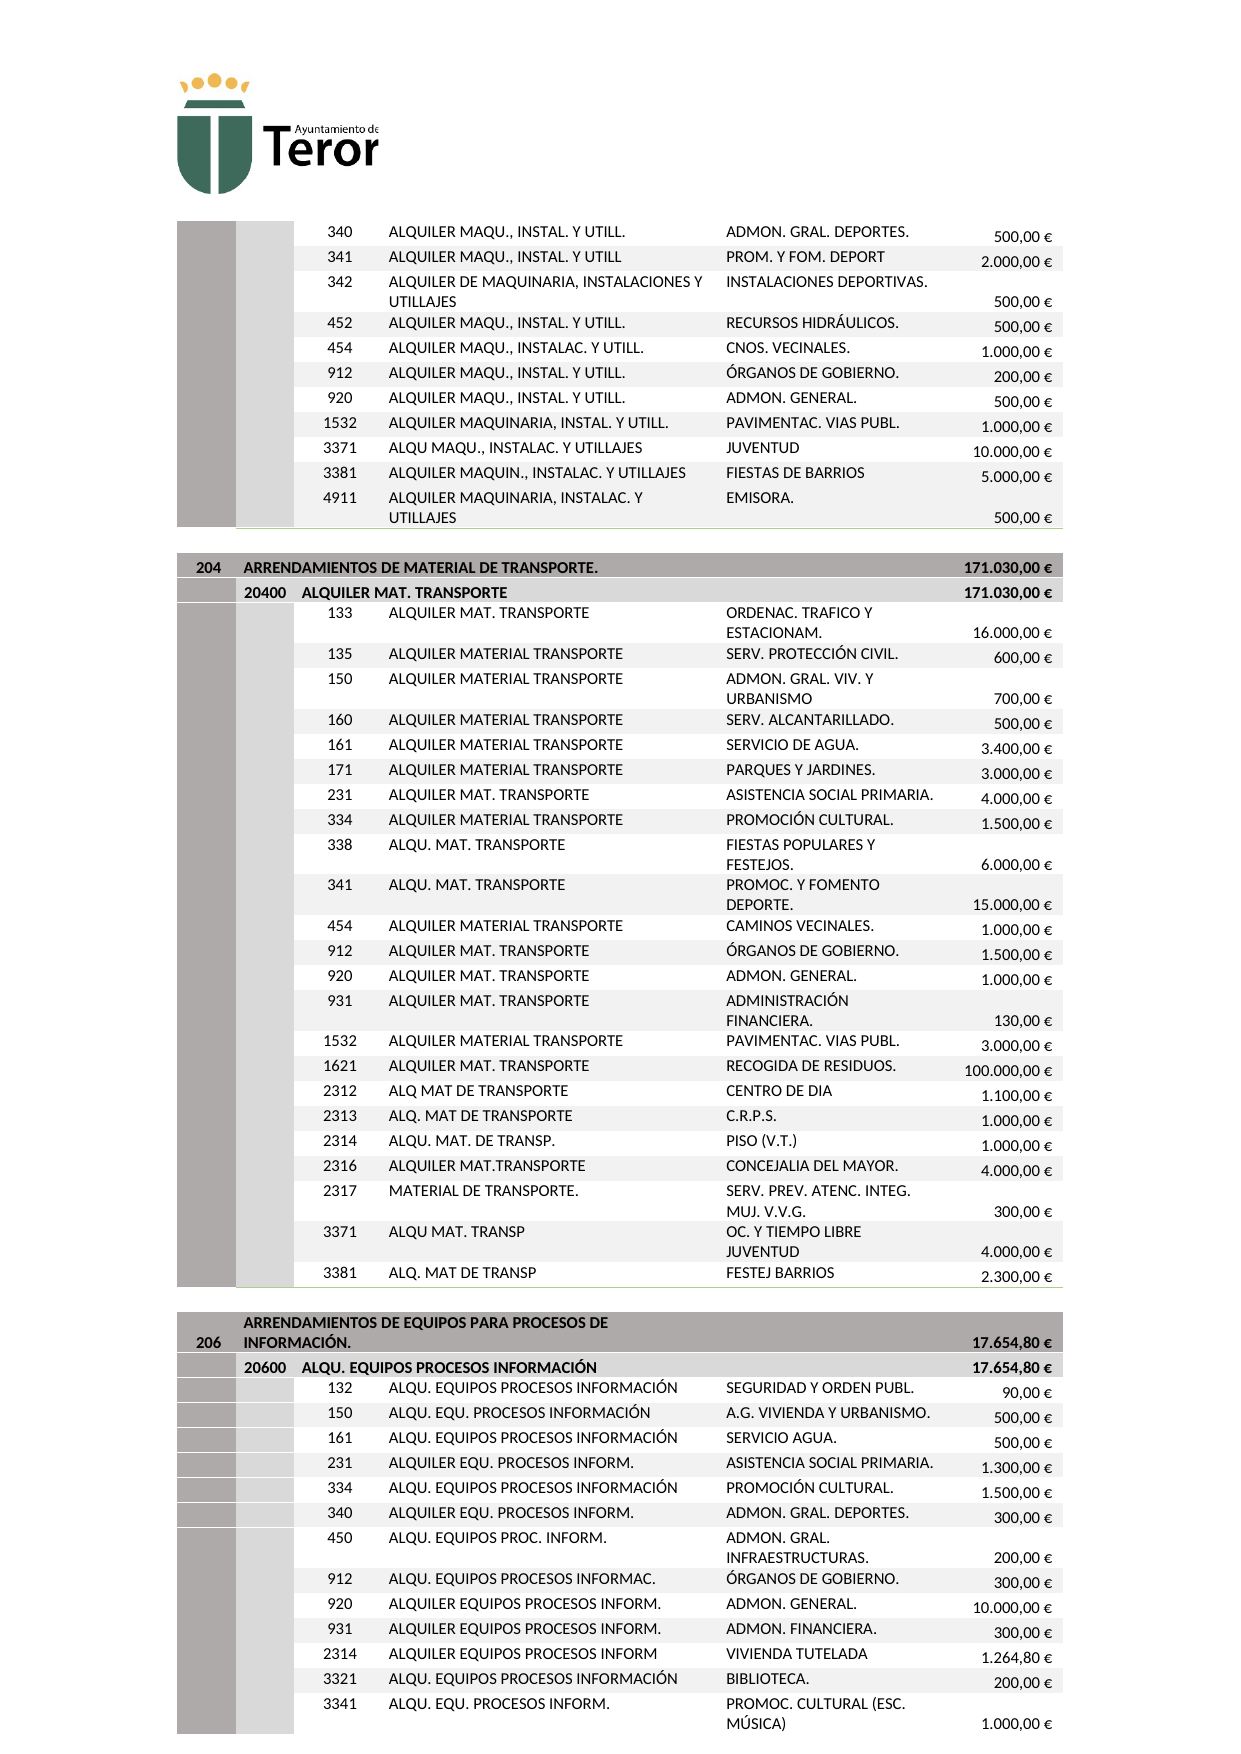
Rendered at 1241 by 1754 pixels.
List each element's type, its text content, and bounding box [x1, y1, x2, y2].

table_cell ASISTENCIA SOCIAL PRIMARIA. [719, 784, 945, 809]
table_cell [236, 940, 294, 965]
table_cell [177, 1668, 236, 1693]
table_cell [236, 809, 294, 834]
table_cell ALQUILER MAT. TRANSPORTE [381, 1056, 719, 1081]
table_cell 200,00 € [945, 1668, 1063, 1693]
table_cell 3.000,00 € [945, 759, 1063, 784]
table_cell [236, 643, 294, 668]
table_cell VIVIENDA TUTELADA [719, 1643, 945, 1668]
table_cell [236, 1693, 294, 1734]
table_cell [177, 1081, 236, 1106]
table_cell 342 [294, 271, 381, 312]
table_cell [236, 1593, 294, 1618]
table_cell 2312 [294, 1081, 381, 1106]
table_cell ALQU. EQUIPOS PROCESOS INFORMACIÓN [381, 1668, 719, 1693]
table_cell 2314 [294, 1643, 381, 1668]
table_cell 340 [294, 221, 381, 246]
table_cell 171.030,00 € [945, 578, 1063, 602]
table_cell [177, 362, 236, 387]
table_cell [236, 1668, 294, 1693]
table_cell CAMINOS VECINALES. [719, 915, 945, 940]
table_cell MATERIAL DE TRANSPORTE. [381, 1181, 719, 1221]
table_cell [177, 1618, 236, 1643]
table_cell [177, 412, 236, 437]
table_cell 15.000,00 € [945, 874, 1063, 915]
table_cell SERVICIO DE AGUA. [719, 734, 945, 759]
table_cell [177, 759, 236, 784]
table_cell 912 [294, 1568, 381, 1593]
table_cell ALQU. MAT. TRANSPORTE [381, 834, 719, 874]
table_cell 2.300,00 € [945, 1262, 1063, 1287]
table_cell [236, 362, 294, 387]
table_cell [177, 668, 236, 709]
table_cell ALQUILER MATERIAL TRANSPORTE [381, 734, 719, 759]
table_cell 338 [294, 834, 381, 874]
table_cell [236, 1478, 294, 1502]
table_cell FESTEJ BARRIOS [719, 1262, 945, 1287]
table_cell ÓRGANOS DE GOBIERNO. [719, 1568, 945, 1593]
table_cell 5.000,00 € [945, 462, 1063, 487]
table_cell 1.000,00 € [945, 412, 1063, 437]
table_cell 500,00 € [945, 709, 1063, 734]
table_cell [177, 1528, 236, 1568]
table_cell ORDENAC. TRAFICO Y ESTACIONAM. [719, 603, 945, 643]
table_cell 3321 [294, 1668, 381, 1693]
table_cell 10.000,00 € [945, 1593, 1063, 1618]
table_cell 454 [294, 915, 381, 940]
table_cell [236, 784, 294, 809]
table_cell CNOS. VECINALES. [719, 337, 945, 362]
table_cell ALQUILER MAT. TRANSPORTE [381, 990, 719, 1031]
table_cell 6.000,00 € [945, 834, 1063, 874]
table_cell C.R.P.S. [719, 1106, 945, 1131]
table_cell [236, 1568, 294, 1593]
table_cell ALQUILER MAT.TRANSPORTE [381, 1156, 719, 1181]
table_cell 1.000,00 € [945, 337, 1063, 362]
table_cell 204 [177, 553, 236, 577]
table_cell 912 [294, 940, 381, 965]
table_cell [236, 1618, 294, 1643]
table_cell [177, 965, 236, 990]
table_cell PROMOCIÓN CULTURAL. [719, 1478, 945, 1502]
table_cell PAVIMENTAC. VIAS PUBL. [719, 1031, 945, 1056]
table_cell [177, 915, 236, 940]
table_cell RECOGIDA DE RESIDUOS. [719, 1056, 945, 1081]
table_cell ALQU. MAT. DE TRANSP. [381, 1131, 719, 1156]
table_cell 2.000,00 € [945, 246, 1063, 271]
table_cell [177, 337, 236, 362]
table_cell [236, 834, 294, 874]
table_cell ALQUILER MAQUINARIA, INSTALAC. Y UTILLAJES [381, 487, 719, 527]
table_cell ALQU. MAT. TRANSPORTE [381, 874, 719, 915]
table_cell ALQUILER MATERIAL TRANSPORTE [381, 643, 719, 668]
table_cell JUVENTUD [719, 437, 945, 462]
table_cell ALQUILER MAT. TRANSPORTE [294, 578, 719, 602]
table_cell ALQU. EQU. PROCESOS INFORM. [381, 1693, 719, 1734]
table_cell OC. Y TIEMPO LIBRE JUVENTUD [719, 1221, 945, 1262]
table_cell FIESTAS POPULARES Y FESTEJOS. [719, 834, 945, 874]
table_cell PAVIMENTAC. VIAS PUBL. [719, 412, 945, 437]
table_cell ALQUILER MAQUIN., INSTALAC. Y UTILLAJES [381, 462, 719, 487]
table_cell [236, 1403, 294, 1427]
table_cell [236, 1643, 294, 1668]
table_cell [177, 809, 236, 834]
table_cell [236, 1378, 294, 1402]
table_cell 500,00 € [945, 271, 1063, 312]
table_cell [236, 1288, 294, 1312]
table_cell 3371 [294, 1221, 381, 1262]
table_cell [719, 1353, 945, 1377]
table_cell 1.500,00 € [945, 940, 1063, 965]
table_cell ADMON. GRAL. VIV. Y URBANISMO [719, 668, 945, 709]
table_cell [236, 965, 294, 990]
table_cell 1.000,00 € [945, 915, 1063, 940]
table_cell 3371 [294, 437, 381, 462]
table_cell [719, 1312, 945, 1352]
table_cell 1.000,00 € [945, 1131, 1063, 1156]
table_cell 454 [294, 337, 381, 362]
table_cell 341 [294, 874, 381, 915]
table_cell ALQU. EQUIPOS PROCESOS INFORMAC. [381, 1568, 719, 1593]
table_cell 1621 [294, 1056, 381, 1081]
table_cell SERV. PROTECCIÓN CIVIL. [719, 643, 945, 668]
table_cell 161 [294, 734, 381, 759]
table_cell 3381 [294, 1262, 381, 1287]
table_cell [294, 529, 381, 552]
table_cell [177, 834, 236, 874]
table_cell [177, 1428, 236, 1452]
table_cell [177, 1453, 236, 1477]
table_cell 4911 [294, 487, 381, 527]
table_cell ALQU MAT. TRANSP [381, 1221, 719, 1262]
table_cell 1.100,00 € [945, 1081, 1063, 1106]
table_cell ADMINISTRACIÓN FINANCIERA. [719, 990, 945, 1031]
table_cell SERV. PREV. ATENC. INTEG. MUJ. V.V.G. [719, 1181, 945, 1221]
table_cell [236, 246, 294, 271]
table_cell [177, 940, 236, 965]
table_cell PROMOCIÓN CULTURAL. [719, 809, 945, 834]
table_cell 1.500,00 € [945, 809, 1063, 834]
table_cell 17.654,80 € [945, 1312, 1063, 1352]
table_cell 132 [294, 1378, 381, 1402]
table_cell 300,00 € [945, 1618, 1063, 1643]
table_cell ADMON. FINANCIERA. [719, 1618, 945, 1643]
table_cell ASISTENCIA SOCIAL PRIMARIA. [719, 1453, 945, 1477]
table_cell ALQUILER MATERIAL TRANSPORTE [381, 668, 719, 709]
table_cell [177, 312, 236, 337]
table_cell [236, 529, 294, 552]
table_cell [719, 529, 945, 552]
table_cell FIESTAS DE BARRIOS [719, 462, 945, 487]
table_cell [236, 1031, 294, 1056]
table_cell [177, 1262, 236, 1287]
table_cell [236, 1428, 294, 1452]
table_cell [381, 1288, 719, 1312]
table_cell ADMON. GENERAL. [719, 387, 945, 412]
table_cell [177, 271, 236, 312]
table_cell 931 [294, 990, 381, 1031]
table_cell 231 [294, 784, 381, 809]
table_cell [236, 271, 294, 312]
table_cell 206 [177, 1312, 236, 1352]
table_cell [236, 1081, 294, 1106]
table_cell PROMOC. CULTURAL (ESC. MÚSICA) [719, 1693, 945, 1734]
table_cell [236, 337, 294, 362]
table_cell ALQUILER MAT. TRANSPORTE [381, 965, 719, 990]
table_cell 300,00 € [945, 1568, 1063, 1593]
table_cell 3.400,00 € [945, 734, 1063, 759]
table_cell 90,00 € [945, 1378, 1063, 1402]
table_cell [236, 734, 294, 759]
table_cell ALQUILER MATERIAL TRANSPORTE [381, 1031, 719, 1056]
table_cell 100.000,00 € [945, 1056, 1063, 1081]
table_cell ADMON. GRAL. DEPORTES. [719, 221, 945, 246]
table_cell 133 [294, 603, 381, 643]
table_cell 334 [294, 1478, 381, 1502]
table_cell PARQUES Y JARDINES. [719, 759, 945, 784]
table_cell 300,00 € [945, 1503, 1063, 1527]
table_cell ALQ MAT DE TRANSPORTE [381, 1081, 719, 1106]
table_cell [177, 1568, 236, 1593]
table_cell 1.000,00 € [945, 1106, 1063, 1131]
table_cell 340 [294, 1503, 381, 1527]
table_cell ÓRGANOS DE GOBIERNO. [719, 940, 945, 965]
table_cell 500,00 € [945, 1403, 1063, 1427]
table_cell ALQUILER MAQU., INSTAL. Y UTILL. [381, 387, 719, 412]
table_cell 500,00 € [945, 387, 1063, 412]
table_cell PROM. Y FOM. DEPORT [719, 246, 945, 271]
table_cell ALQUILER MAQU., INSTAL. Y UTILL. [381, 362, 719, 387]
table_cell 500,00 € [945, 487, 1063, 527]
table_cell ALQU. EQUIPOS PROC. INFORM. [381, 1528, 719, 1568]
table_cell [236, 1156, 294, 1181]
table_cell [719, 1288, 945, 1312]
table_cell ALQUILER MAT. TRANSPORTE [381, 784, 719, 809]
table_cell [177, 734, 236, 759]
table_cell [236, 1131, 294, 1156]
table_cell EMISORA. [719, 487, 945, 527]
table_cell [177, 246, 236, 271]
table_cell SEGURIDAD Y ORDEN PUBL. [719, 1378, 945, 1402]
table_cell ALQUILER EQU. PROCESOS INFORM. [381, 1503, 719, 1527]
table_cell 1.000,00 € [945, 1693, 1063, 1734]
table_cell ALQUILER MATERIAL TRANSPORTE [381, 809, 719, 834]
table_cell ADMON. GRAL. INFRAESTRUCTURAS. [719, 1528, 945, 1568]
table_cell [177, 1031, 236, 1056]
table_cell 2314 [294, 1131, 381, 1156]
table_cell ALQU. EQUIPOS PROCESOS INFORMACIÓN [381, 1428, 719, 1452]
table_cell 20400 [236, 578, 294, 602]
table_cell 17.654,80 € [945, 1353, 1063, 1377]
table_cell [177, 709, 236, 734]
table_cell [177, 1131, 236, 1156]
table_cell 231 [294, 1453, 381, 1477]
table_cell [236, 1262, 294, 1287]
table_cell ALQUILER MAQU., INSTAL. Y UTILL [381, 246, 719, 271]
table_cell [236, 709, 294, 734]
table_cell ALQUILER MATERIAL TRANSPORTE [381, 709, 719, 734]
table_cell 912 [294, 362, 381, 387]
table_cell 600,00 € [945, 643, 1063, 668]
table_cell [177, 487, 236, 527]
table_cell 1.264,80 € [945, 1643, 1063, 1668]
table_cell 171.030,00 € [945, 553, 1063, 577]
table_cell 135 [294, 643, 381, 668]
table_cell [236, 874, 294, 915]
table_cell ALQU. EQUIPOS PROCESOS INFORMACIÓN [381, 1478, 719, 1502]
table_cell [236, 1106, 294, 1131]
table_cell 334 [294, 809, 381, 834]
table_cell [236, 1181, 294, 1221]
table_cell [177, 874, 236, 915]
table_cell 3381 [294, 462, 381, 487]
table_cell ALQUILER MAT. TRANSPORTE [381, 603, 719, 643]
table_cell PISO (V.T.) [719, 1131, 945, 1156]
table_cell [236, 1528, 294, 1568]
table_cell [177, 1403, 236, 1427]
table_cell ÓRGANOS DE GOBIERNO. [719, 362, 945, 387]
table_cell [236, 1221, 294, 1262]
table_cell [177, 528, 236, 552]
table_cell [236, 312, 294, 337]
table_cell ALQU MAQU., INSTALAC. Y UTILLAJES [381, 437, 719, 462]
table_cell 160 [294, 709, 381, 734]
table_cell 200,00 € [945, 1528, 1063, 1568]
table_cell 2316 [294, 1156, 381, 1181]
table_cell [236, 759, 294, 784]
table_cell 4.000,00 € [945, 1156, 1063, 1181]
table_cell [177, 1353, 236, 1377]
table_cell 16.000,00 € [945, 603, 1063, 643]
table_cell BIBLIOTECA. [719, 1668, 945, 1693]
table_cell [381, 529, 719, 552]
table_cell 150 [294, 1403, 381, 1427]
table_cell [236, 462, 294, 487]
table_cell ALQUILER MATERIAL TRANSPORTE [381, 915, 719, 940]
table_cell ALQ. MAT DE TRANSPORTE [381, 1106, 719, 1131]
table_cell [719, 578, 945, 602]
table_cell 3.000,00 € [945, 1031, 1063, 1056]
table_cell 1.500,00 € [945, 1478, 1063, 1502]
table_cell [236, 1503, 294, 1527]
table_cell [177, 1478, 236, 1502]
table_cell 150 [294, 668, 381, 709]
table_cell 500,00 € [945, 312, 1063, 337]
table_cell [177, 387, 236, 412]
table_cell ALQUILER EQUIPOS PROCESOS INFORM. [381, 1593, 719, 1618]
table_cell [236, 387, 294, 412]
table_cell ADMON. GENERAL. [719, 965, 945, 990]
table_cell ARRENDAMIENTOS DE EQUIPOS PARA PROCESOS DE INFORMACIÓN. [236, 1312, 719, 1352]
table_cell [236, 603, 294, 643]
table_cell [177, 1287, 236, 1312]
table_cell 1532 [294, 412, 381, 437]
table_cell ALQUILER MAQUINARIA, INSTAL. Y UTILL. [381, 412, 719, 437]
table_cell 920 [294, 1593, 381, 1618]
table_cell ALQUILER MATERIAL TRANSPORTE [381, 759, 719, 784]
table_cell 920 [294, 965, 381, 990]
table_cell [236, 221, 294, 246]
table_cell [177, 578, 236, 602]
table_cell ALQUILER MAQU., INSTAL. Y UTILL. [381, 312, 719, 337]
table_cell 1.300,00 € [945, 1453, 1063, 1477]
table_cell 2313 [294, 1106, 381, 1131]
table_cell SERV. ALCANTARILLADO. [719, 709, 945, 734]
table_cell 4.000,00 € [945, 784, 1063, 809]
table_cell ALQU. EQU. PROCESOS INFORMACIÓN [381, 1403, 719, 1427]
table_cell [719, 553, 945, 577]
table_cell [177, 1593, 236, 1618]
table_cell 130,00 € [945, 990, 1063, 1031]
table_cell [236, 1453, 294, 1477]
table_cell RECURSOS HIDRÁULICOS. [719, 312, 945, 337]
table_cell 161 [294, 1428, 381, 1452]
table_cell ALQUILER EQUIPOS PROCESOS INFORM. [381, 1618, 719, 1643]
table_cell [177, 1643, 236, 1668]
table_cell 2317 [294, 1181, 381, 1221]
table_cell [945, 1288, 1063, 1312]
table_cell 341 [294, 246, 381, 271]
table_cell A.G. VIVIENDA Y URBANISMO. [719, 1403, 945, 1427]
table_cell [294, 1288, 381, 1312]
table_cell [177, 643, 236, 668]
table_cell 500,00 € [945, 1428, 1063, 1452]
table_cell 300,00 € [945, 1181, 1063, 1221]
table_cell [177, 784, 236, 809]
table_cell [236, 437, 294, 462]
table_cell 10.000,00 € [945, 437, 1063, 462]
table_cell ADMON. GRAL. DEPORTES. [719, 1503, 945, 1527]
table_cell ALQU. EQUIPOS PROCESOS INFORMACIÓN [294, 1353, 719, 1377]
table_cell 700,00 € [945, 668, 1063, 709]
table_cell [177, 1378, 236, 1402]
table_cell CONCEJALIA DEL MAYOR. [719, 1156, 945, 1181]
table_cell [236, 1056, 294, 1081]
table_cell [177, 1181, 236, 1221]
table_cell SERVICIO AGUA. [719, 1428, 945, 1452]
table_cell CENTRO DE DIA [719, 1081, 945, 1106]
table_cell 450 [294, 1528, 381, 1568]
table_cell 920 [294, 387, 381, 412]
table_cell 3341 [294, 1693, 381, 1734]
table_cell ALQUILER MAT. TRANSPORTE [381, 940, 719, 965]
table_cell [236, 668, 294, 709]
table_cell ARRENDAMIENTOS DE MATERIAL DE TRANSPORTE. [236, 553, 719, 577]
table_cell ALQUILER EQUIPOS PROCESOS INFORM [381, 1643, 719, 1668]
table_cell 452 [294, 312, 381, 337]
table_cell [236, 487, 294, 527]
table_cell ALQUILER MAQU., INSTAL. Y UTILL. [381, 221, 719, 246]
table_cell ADMON. GENERAL. [719, 1593, 945, 1618]
table_cell [945, 529, 1063, 552]
table_cell 1532 [294, 1031, 381, 1056]
table_cell [177, 1503, 236, 1527]
table_cell ALQ. MAT DE TRANSP [381, 1262, 719, 1287]
table_cell 20600 [236, 1353, 294, 1377]
table_cell PROMOC. Y FOMENTO DEPORTE. [719, 874, 945, 915]
table_cell [177, 1106, 236, 1131]
table_cell 1.000,00 € [945, 965, 1063, 990]
table_cell 500,00 € [945, 221, 1063, 246]
table_cell INSTALACIONES DEPORTIVAS. [719, 271, 945, 312]
table_cell ALQUILER DE MAQUINARIA, INSTALACIONES Y UTILLAJES [381, 271, 719, 312]
table_cell [177, 462, 236, 487]
table_cell [177, 1156, 236, 1181]
table_cell [177, 990, 236, 1031]
table_cell ALQU. EQUIPOS PROCESOS INFORMACIÓN [381, 1378, 719, 1402]
table_cell [177, 221, 236, 246]
table_cell [177, 603, 236, 643]
table_cell [236, 915, 294, 940]
table_cell [236, 412, 294, 437]
table_cell [177, 437, 236, 462]
table_cell 200,00 € [945, 362, 1063, 387]
table_cell [177, 1221, 236, 1262]
table_cell 931 [294, 1618, 381, 1643]
table_cell ALQUILER MAQU., INSTALAC. Y UTILL. [381, 337, 719, 362]
table_cell 171 [294, 759, 381, 784]
table_cell [177, 1693, 236, 1734]
table_cell 4.000,00 € [945, 1221, 1063, 1262]
table_cell [236, 990, 294, 1031]
table_cell [177, 1056, 236, 1081]
table_cell ALQUILER EQU. PROCESOS INFORM. [381, 1453, 719, 1477]
